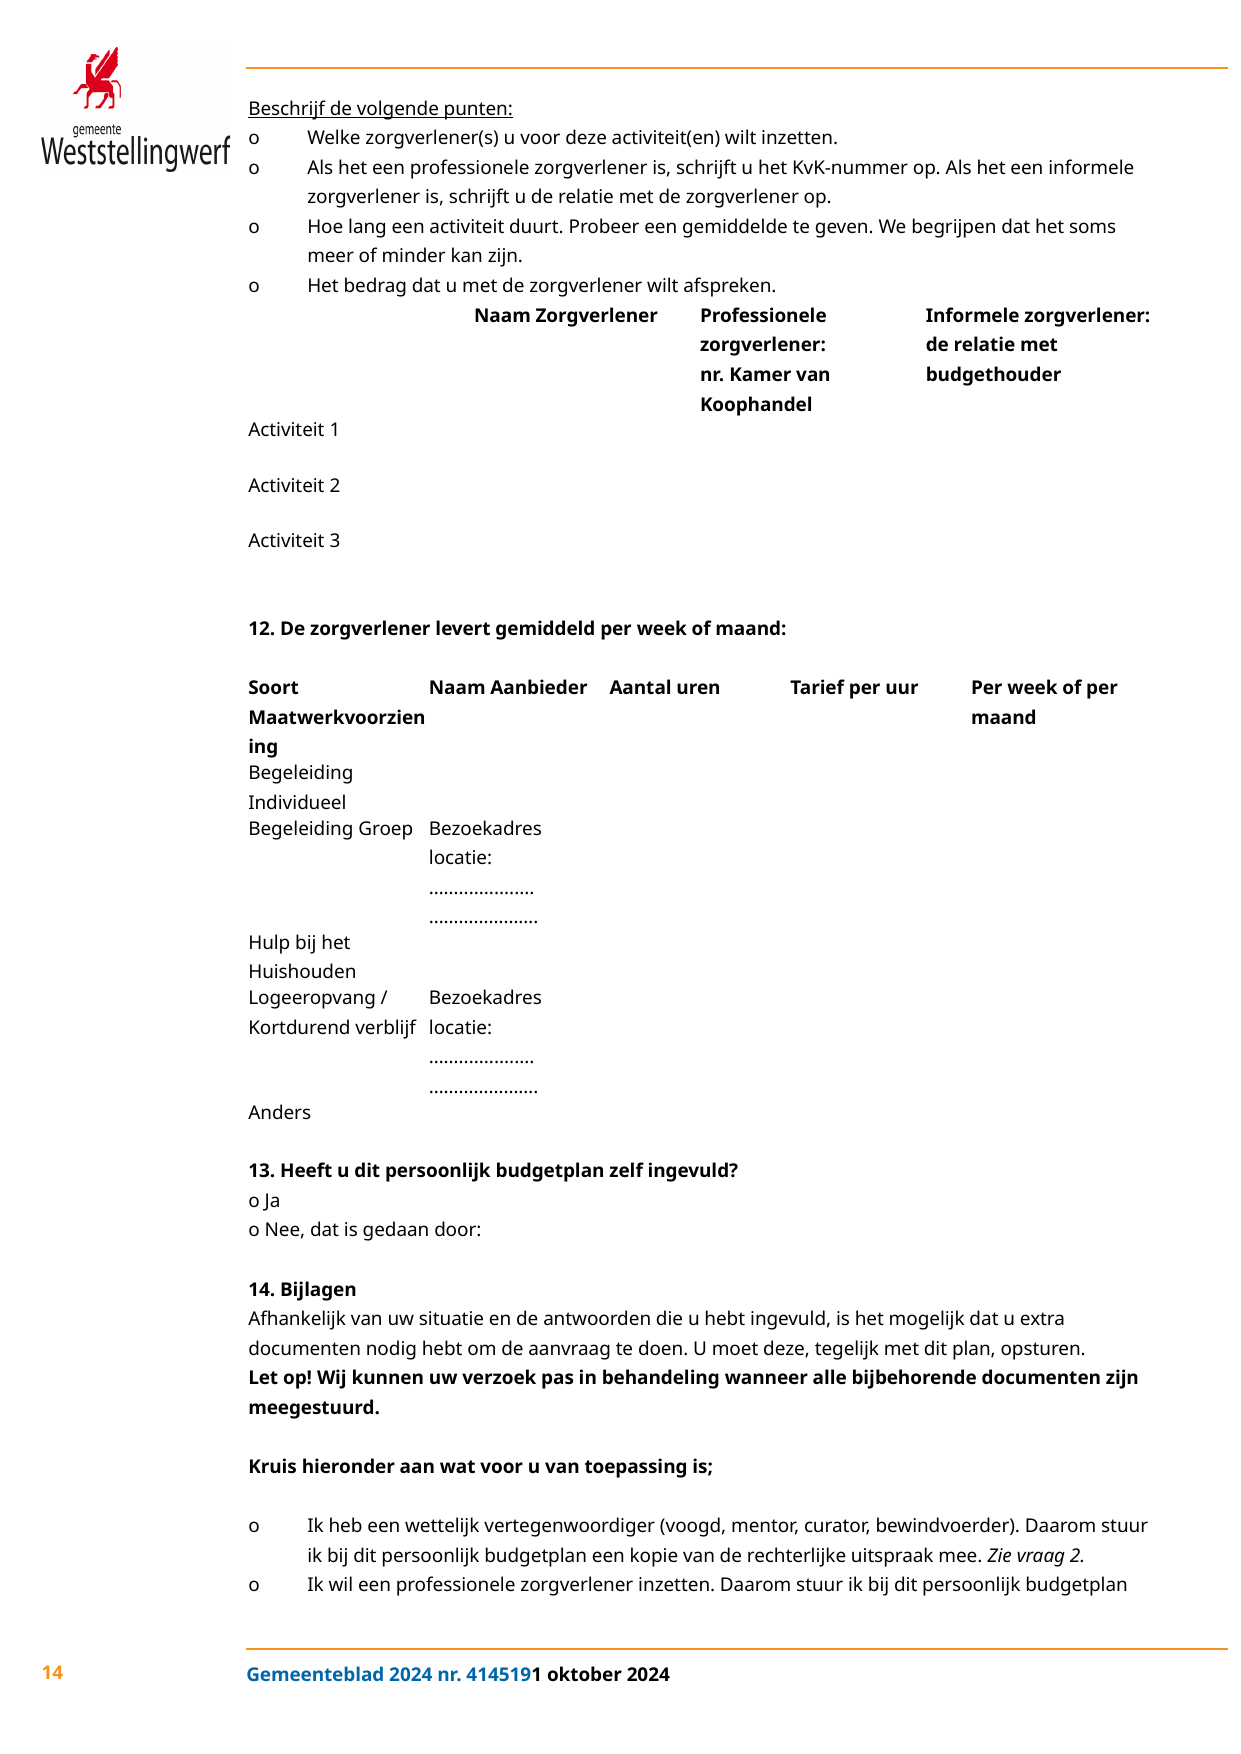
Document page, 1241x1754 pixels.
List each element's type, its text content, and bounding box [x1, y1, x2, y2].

table_cell [609, 759, 790, 815]
list Als het een professionele zorgverlener is, schrijft u het KvK-nummer op. Als het een informele zorgverlener is, schrijft u de relatie met de zorgverlener op. [248, 154, 1152, 209]
table_cell Bezoekadres locatie: ……...............…………………. [429, 985, 609, 1099]
table_cell Anders [248, 1099, 429, 1125]
table_cell [926, 472, 1152, 527]
table_cell [971, 815, 1152, 929]
list Welke zorgverlener(s) u voor deze activiteit(en) wilt inzetten. [248, 124, 1152, 150]
table_header Naam Aanbieder [429, 675, 609, 759]
text Afhankelijk van uw situatie en de antwoorden die u hebt ingevuld, is het mogelijk dat u extra documenten nodig hebt om de aanvraag te doen. U moet deze, tegelijk met dit plan, opsturen. [248, 1305, 1152, 1361]
text o Ja [248, 1187, 1152, 1213]
table_cell [790, 1099, 971, 1125]
text 14. Bijlagen [248, 1276, 1152, 1302]
table_header Per week of per maand [971, 675, 1152, 759]
table_cell Logeeropvang / Kortdurend verblijf [248, 985, 429, 1099]
list Ik heb een wettelijk vertegenwoordiger (voogd, mentor, curator, bewindvoerder). Daarom stuur ik bij dit persoonlijk budgetplan een kopie van de rechterlijke uitspraak mee. Zie vraag 2. [248, 1512, 1152, 1568]
table_cell [474, 527, 700, 582]
list Het bedrag dat u met de zorgverlener wilt afspreken. [248, 272, 1152, 298]
table_cell [926, 527, 1152, 582]
table_cell [971, 1099, 1152, 1125]
table_cell [971, 759, 1152, 815]
table_cell [790, 815, 971, 929]
table_cell [700, 416, 926, 472]
table_header Naam Zorgverlener [474, 302, 700, 416]
text Beschrijf de volgende punten: [248, 95, 1152, 121]
text 12. De zorgverlener levert gemiddeld per week of maand: [248, 615, 1152, 641]
table_cell [429, 1099, 609, 1125]
table_header Professionele zorgverlener: nr. Kamer van Koophandel [700, 302, 926, 416]
table_cell [790, 985, 971, 1099]
table_cell Begeleiding Groep [248, 815, 429, 929]
table_header Tarief per uur [790, 675, 971, 759]
table_cell [609, 1099, 790, 1125]
table_cell [971, 929, 1152, 984]
table_cell [700, 472, 926, 527]
table_cell [926, 416, 1152, 472]
table_cell [790, 759, 971, 815]
table_cell [700, 527, 926, 582]
list Hoe lang een activiteit duurt. Probeer een gemiddelde te geven. We begrijpen dat het soms meer of minder kan zijn. [248, 213, 1152, 268]
table_cell Hulp bij het Huishouden [248, 929, 429, 984]
text 13. Heeft u dit persoonlijk budgetplan zelf ingevuld? [248, 1157, 1152, 1183]
table_header Informele zorgverlener: de relatie met budgethouder [926, 302, 1152, 416]
table_cell Activiteit 1 [248, 416, 474, 472]
picture [41, 47, 231, 172]
table_cell [474, 472, 700, 527]
table_cell Activiteit 3 [248, 527, 474, 582]
table_cell [609, 929, 790, 984]
table_cell [429, 759, 609, 815]
table_cell [609, 985, 790, 1099]
table_cell [971, 985, 1152, 1099]
table_header Soort Maatwerkvoorziening [248, 675, 429, 759]
table_cell [609, 815, 790, 929]
table_cell [474, 416, 700, 472]
table_cell Bezoekadres locatie: ……...............…………………. [429, 815, 609, 929]
text o Nee, dat is gedaan door: [248, 1217, 1152, 1242]
table_cell [429, 929, 609, 984]
table_header Aantal uren [609, 675, 790, 759]
text Kruis hieronder aan wat voor u van toepassing is; [248, 1453, 1152, 1479]
table_cell Begeleiding Individueel [248, 759, 429, 815]
list Ik wil een professionele zorgverlener inzetten. Daarom stuur ik bij dit persoonlijk budgetplan [248, 1572, 1152, 1597]
table_cell [790, 929, 971, 984]
text Let op! Wij kunnen uw verzoek pas in behandeling wanneer alle bijbehorende documenten zijn meegestuurd. [248, 1364, 1152, 1420]
table_header [248, 302, 474, 416]
table_cell Activiteit 2 [248, 472, 474, 527]
